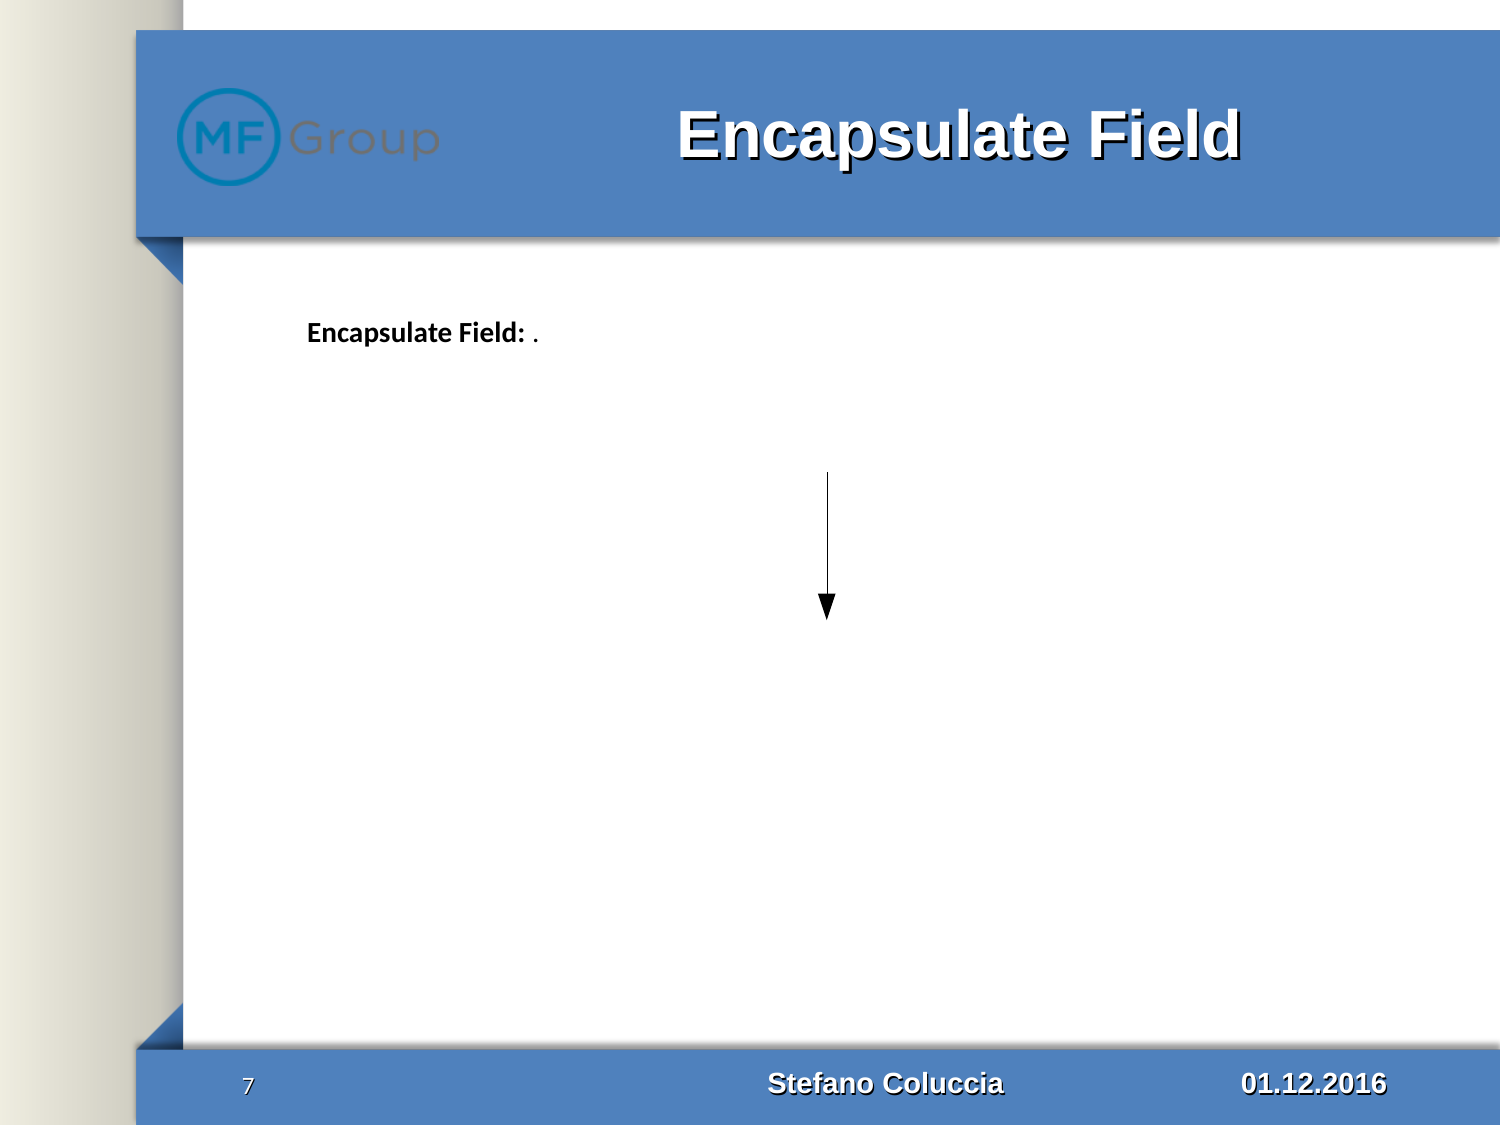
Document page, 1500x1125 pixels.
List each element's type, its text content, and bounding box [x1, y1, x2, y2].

title Encapsulate Field [472, 57, 1447, 211]
picture [0, 0, 1500, 1125]
title Stefano Coluccia [738, 1062, 1034, 1105]
list Encapsulate Field: . [236, 261, 1453, 975]
title 01.12.2016 [1151, 1062, 1477, 1105]
